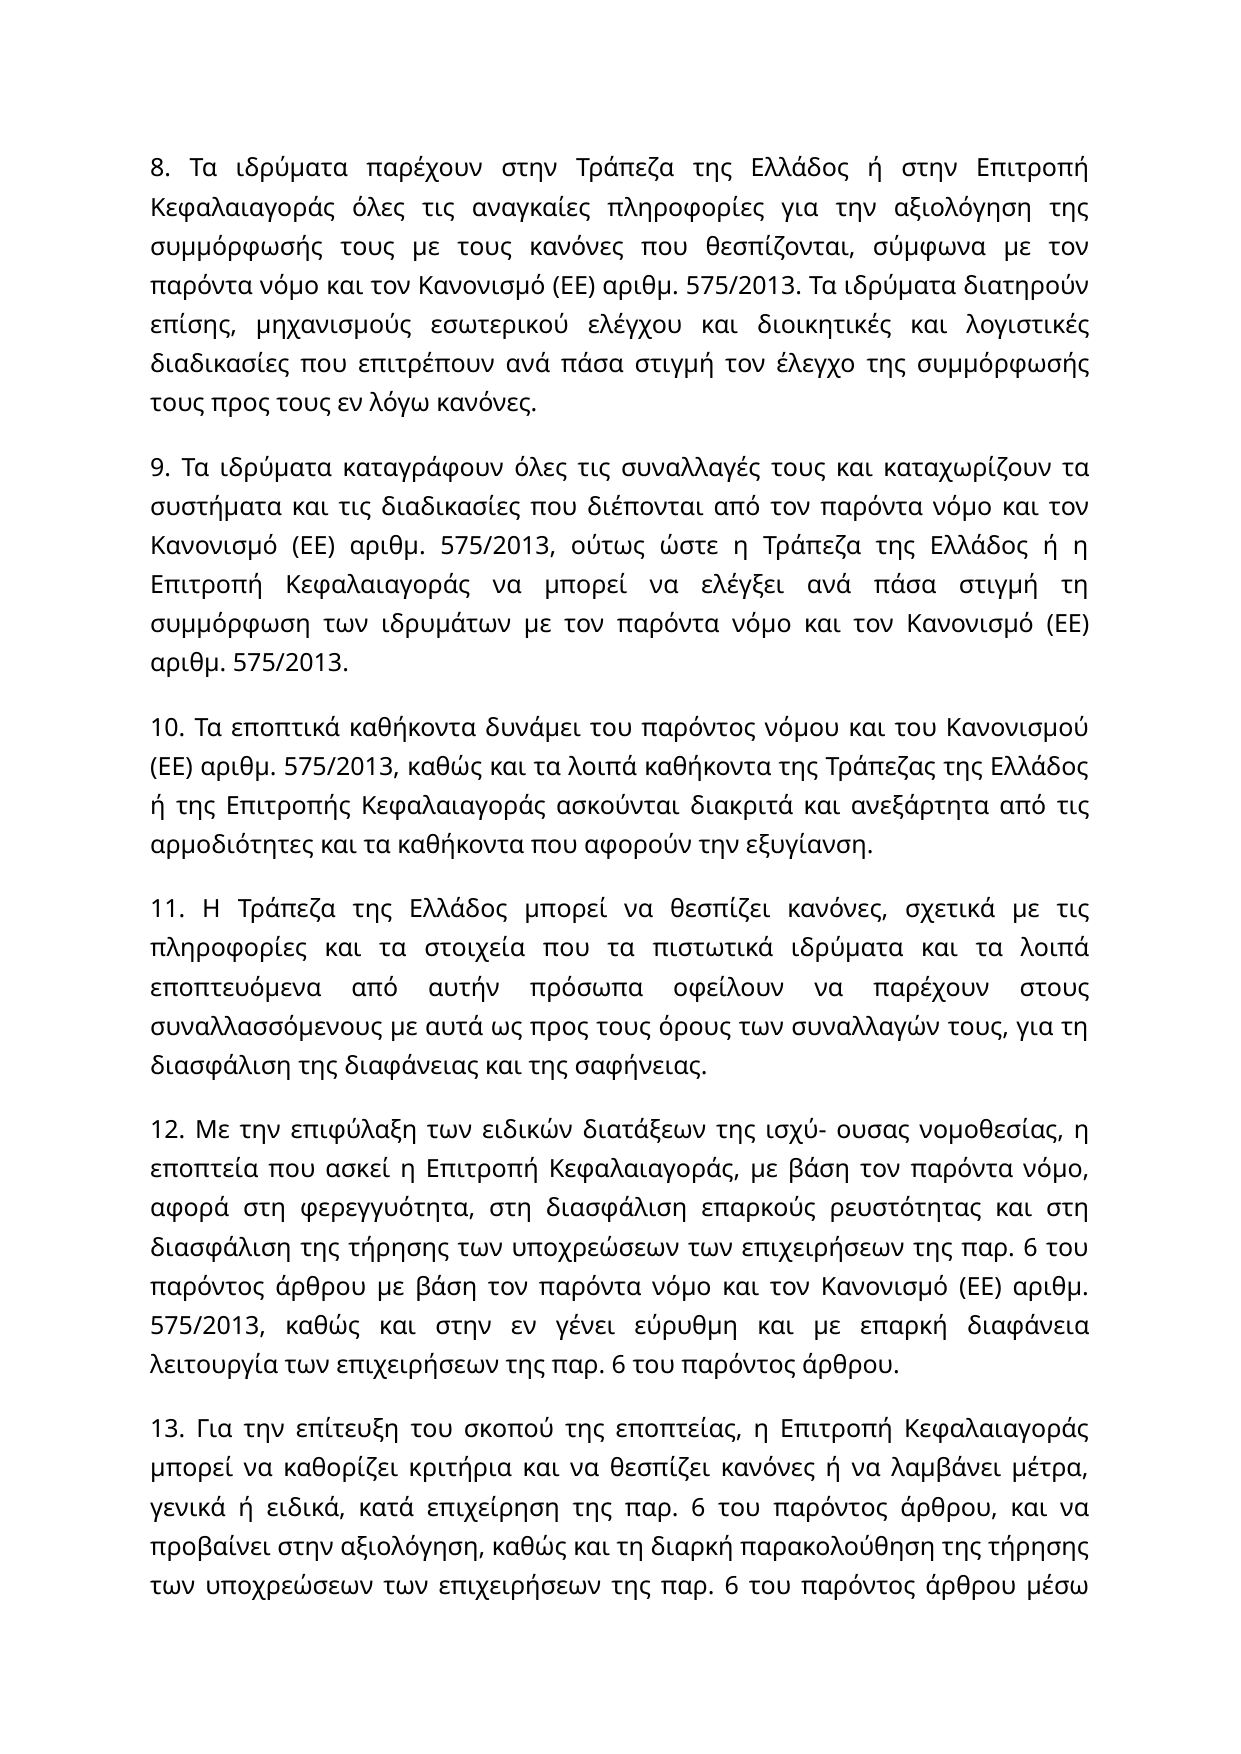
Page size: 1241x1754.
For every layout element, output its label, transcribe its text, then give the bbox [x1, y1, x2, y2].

text 8. Τα ιδρύματα παρέχουν στην Τράπεζα της Ελλάδος ή στην Επιτροπή Κεφαλαιαγοράς όλες τις αναγκαίες πληροφορίες για την αξιολόγηση της συμμόρφωσής τους με τους κανόνες που θεσπίζονται, σύμφωνα με τον παρόντα νόμο και τον Κανονισμό (ΕΕ) αριθμ. 575/2013. Τα ιδρύματα διατηρούν επίσης, μηχανισμούς εσωτερικού ελέγχου και διοικητικές και λογιστικές διαδικασίες που επιτρέπουν ανά πάσα στιγμή τον έλεγχο της συμμόρφωσής τους προς τους εν λόγω κανόνες. [150, 150, 1090, 419]
text 10. Τα εποπτικά καθήκοντα δυνάμει του παρόντος νόμου και του Κανονισμού (ΕΕ) αριθμ. 575/2013, καθώς και τα λοιπά καθήκοντα της Τράπεζας της Ελλάδος ή της Επιτροπής Κεφαλαιαγοράς ασκούνται διακριτά και ανεξάρτητα από τις αρμοδιότητες και τα καθήκοντα που αφορούν την εξυγίανση. [150, 709, 1090, 861]
text 9. Τα ιδρύματα καταγράφουν όλες τις συναλλαγές τους και καταχωρίζουν τα συστήματα και τις διαδικασίες που διέπονται από τον παρόντα νόμο και τον Κανονισμό (ΕΕ) αριθμ. 575/2013, ούτως ώστε η Τράπεζα της Ελλάδος ή η Επιτροπή Κεφαλαιαγοράς να μπορεί να ελέγξει ανά πάσα στιγμή τη συμμόρφωση των ιδρυμάτων με τον παρόντα νόμο και τον Κανονισμό (ΕΕ) αριθμ. 575/2013. [150, 449, 1090, 679]
text 13. Για την επίτευξη του σκοπού της εποπτείας, η Επιτροπή Κεφαλαιαγοράς μπορεί να καθορίζει κριτήρια και να θεσπίζει κανόνες ή να λαμβάνει μέτρα, γενικά ή ειδικά, κατά επιχείρηση της παρ. 6 του παρόντος άρθρου, και να προβαίνει στην αξιολόγηση, καθώς και τη διαρκή παρακολούθηση της τήρησης των υποχρεώσεων των επιχειρήσεων της παρ. 6 του παρόντος άρθρου μέσω [150, 1411, 1090, 1602]
text 12. Με την επιφύλαξη των ειδικών διατάξεων της ισχύ- ουσας νομοθεσίας, η εποπτεία που ασκεί η Επιτροπή Κεφαλαιαγοράς, με βάση τον παρόντα νόμο, αφορά στη φερεγγυότητα, στη διασφάλιση επαρκούς ρευστότητας και στη διασφάλιση της τήρησης των υποχρεώσεων των επιχειρήσεων της παρ. 6 του παρόντος άρθρου με βάση τον παρόντα νόμο και τον Κανονισμό (ΕΕ) αριθμ. 575/2013, καθώς και στην εν γένει εύρυθμη και με επαρκή διαφάνεια λειτουργία των επιχειρήσεων της παρ. 6 του παρόντος άρθρου. [150, 1112, 1090, 1381]
text 11. Η Τράπεζα της Ελλάδος μπορεί να θεσπίζει κανόνες, σχετικά με τις πληροφορίες και τα στοιχεία που τα πιστωτικά ιδρύματα και τα λοιπά εποπτευόμενα από αυτήν πρόσωπα οφείλουν να παρέχουν στους συναλλασσόμενους με αυτά ως προς τους όρους των συναλλαγών τους, για τη διασφάλιση της διαφάνειας και της σαφήνειας. [150, 891, 1090, 1082]
